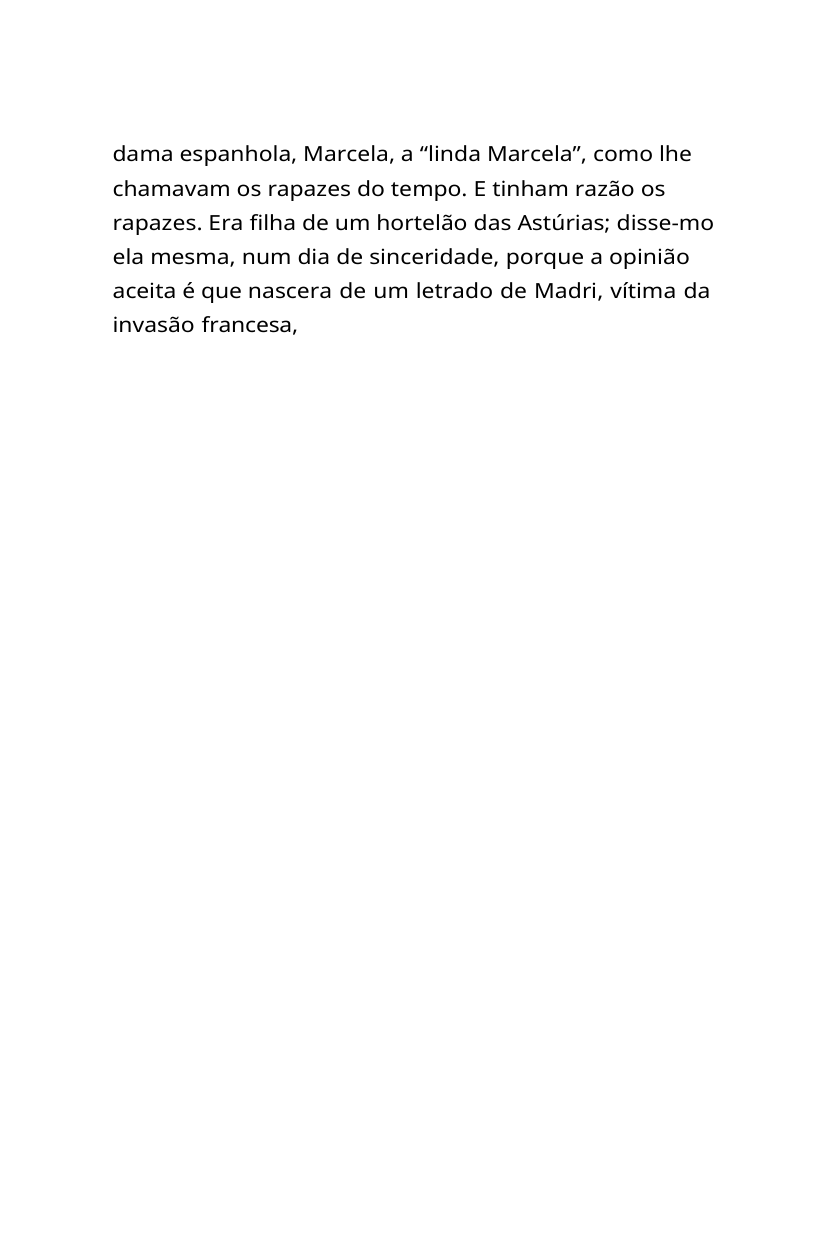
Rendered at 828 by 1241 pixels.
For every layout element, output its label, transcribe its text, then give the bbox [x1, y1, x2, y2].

text dama espanhola, Marcela, a “linda Marcela”, como lhe chamavam os rapazes do tempo. E tinham razão os rapazes. Era filha de um hortelão das Astúrias; disse-mo ela mesma, num dia de sinceridade, porque a opinião aceita é que nascera de um letrado de Madri, vítima da invasão francesa, [112, 139, 745, 338]
